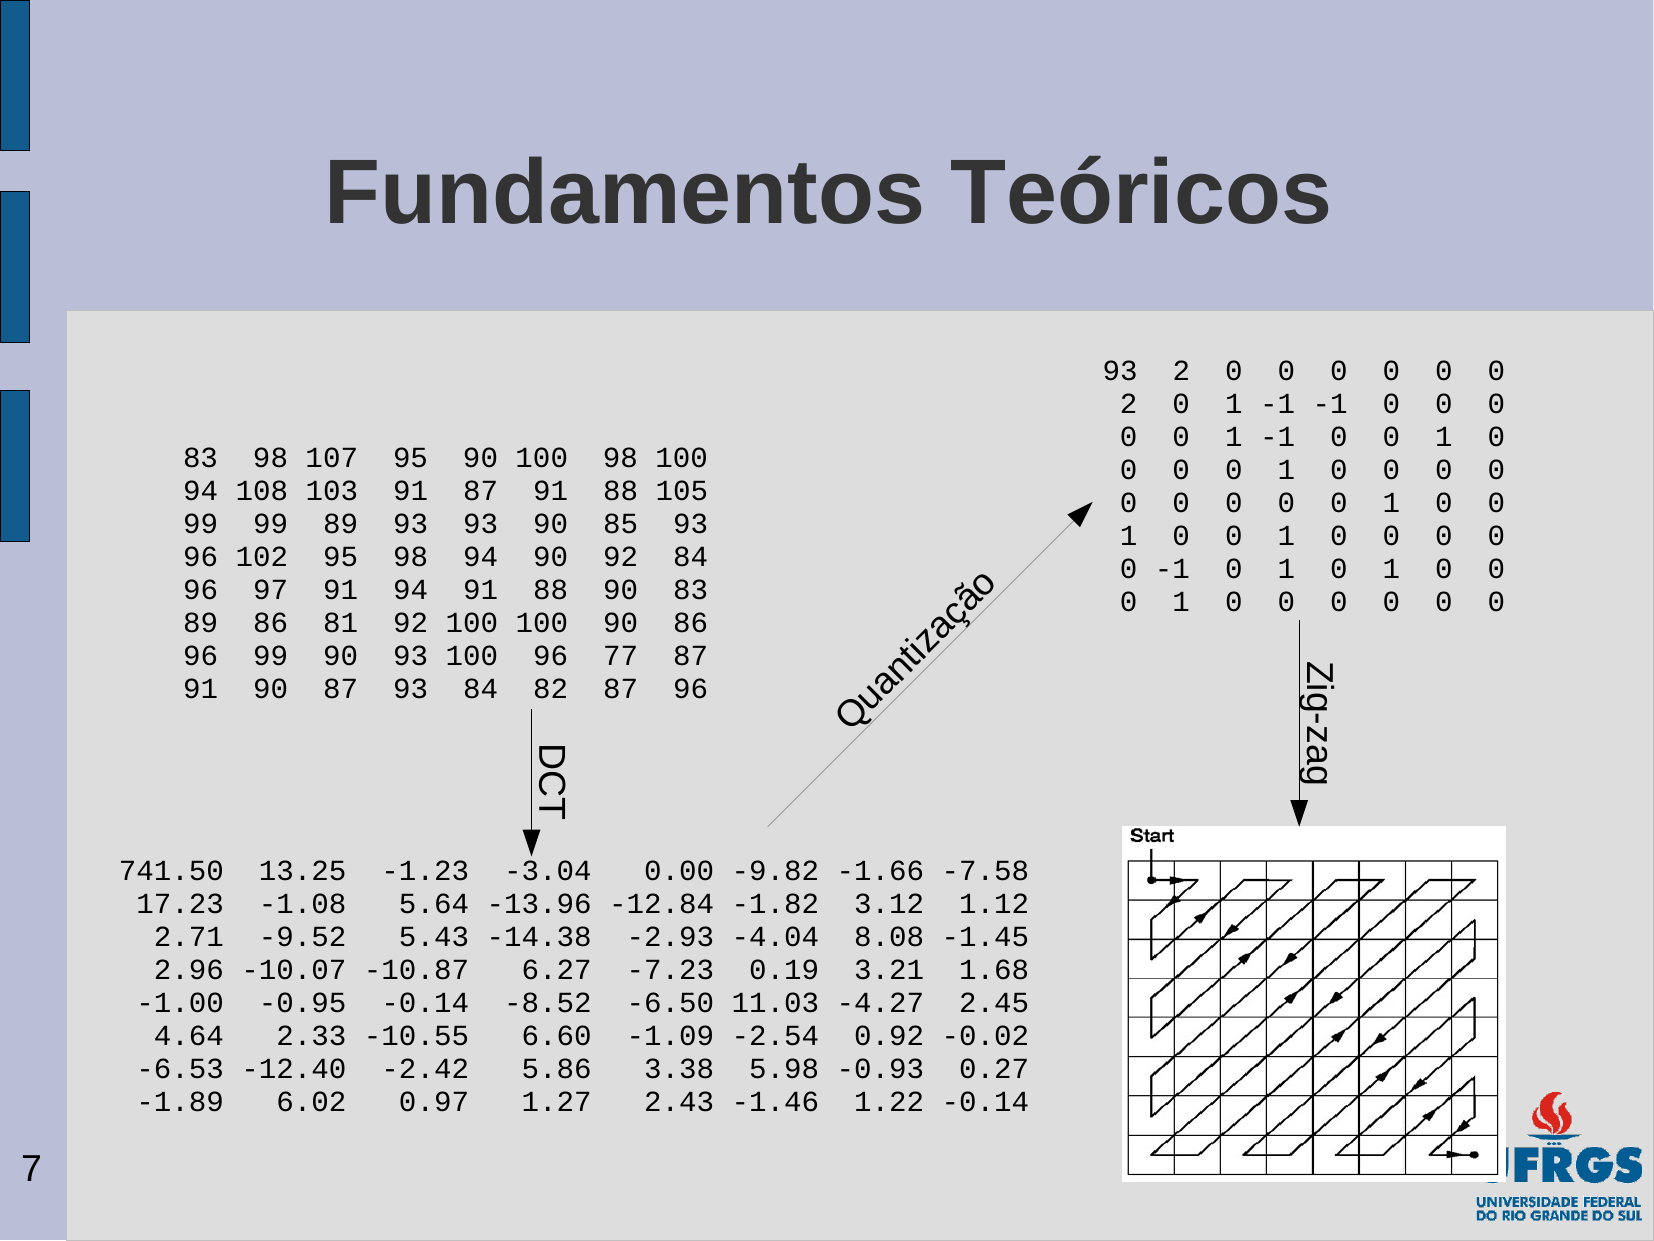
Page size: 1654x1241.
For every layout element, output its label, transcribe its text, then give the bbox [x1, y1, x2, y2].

picture [1122, 826, 1642, 1221]
list 83 98 107 95 90 100 98 100 94 108 103 91 87 91 88 105 99 99 89 93 93 90 85 93 96 102 95 98 94 90 92 84 96 97 91 94 91 88 90 83 89 86 81 92 100 100 90 86 96 99 90 93 100 96 77 87 91 90 87 93 84 82 87 96 [118, 442, 739, 739]
list 741.50 13.25 -1.23 -3.04 0.00 -9.82 -1.66 -7.58 17.23 -1.08 5.64 -13.96 -12.84 -1.82 3.12 1.12 2.71 -9.52 5.43 -14.38 -2.93 -4.04 8.08 -1.45 2.96 -10.07 -10.87 6.27 -7.23 0.19 3.21 1.68 -1.00 -0.95 -0.14 -8.52 -6.50 11.03 -4.27 2.45 4.64 2.33 -10.55 6.60 -1.09 -2.54 0.92 -0.02 -6.53 -12.40 -2.42 5.86 3.38 5.98 -0.93 0.27 -1.89 6.02 0.97 1.27 2.43 -1.46 1.22 -0.14 [59, 856, 1090, 1152]
list 93 2 0 0 0 0 0 0 2 0 1 -1 -1 0 0 0 0 0 1 -1 0 0 1 0 0 0 0 1 0 0 0 0 0 0 0 0 0 1 0 0 1 0 0 1 0 0 0 0 0 -1 0 1 0 1 0 0 0 1 0 0 0 0 0 0 [948, 355, 1625, 606]
title Fundamentos Teóricos [123, 88, 1536, 296]
